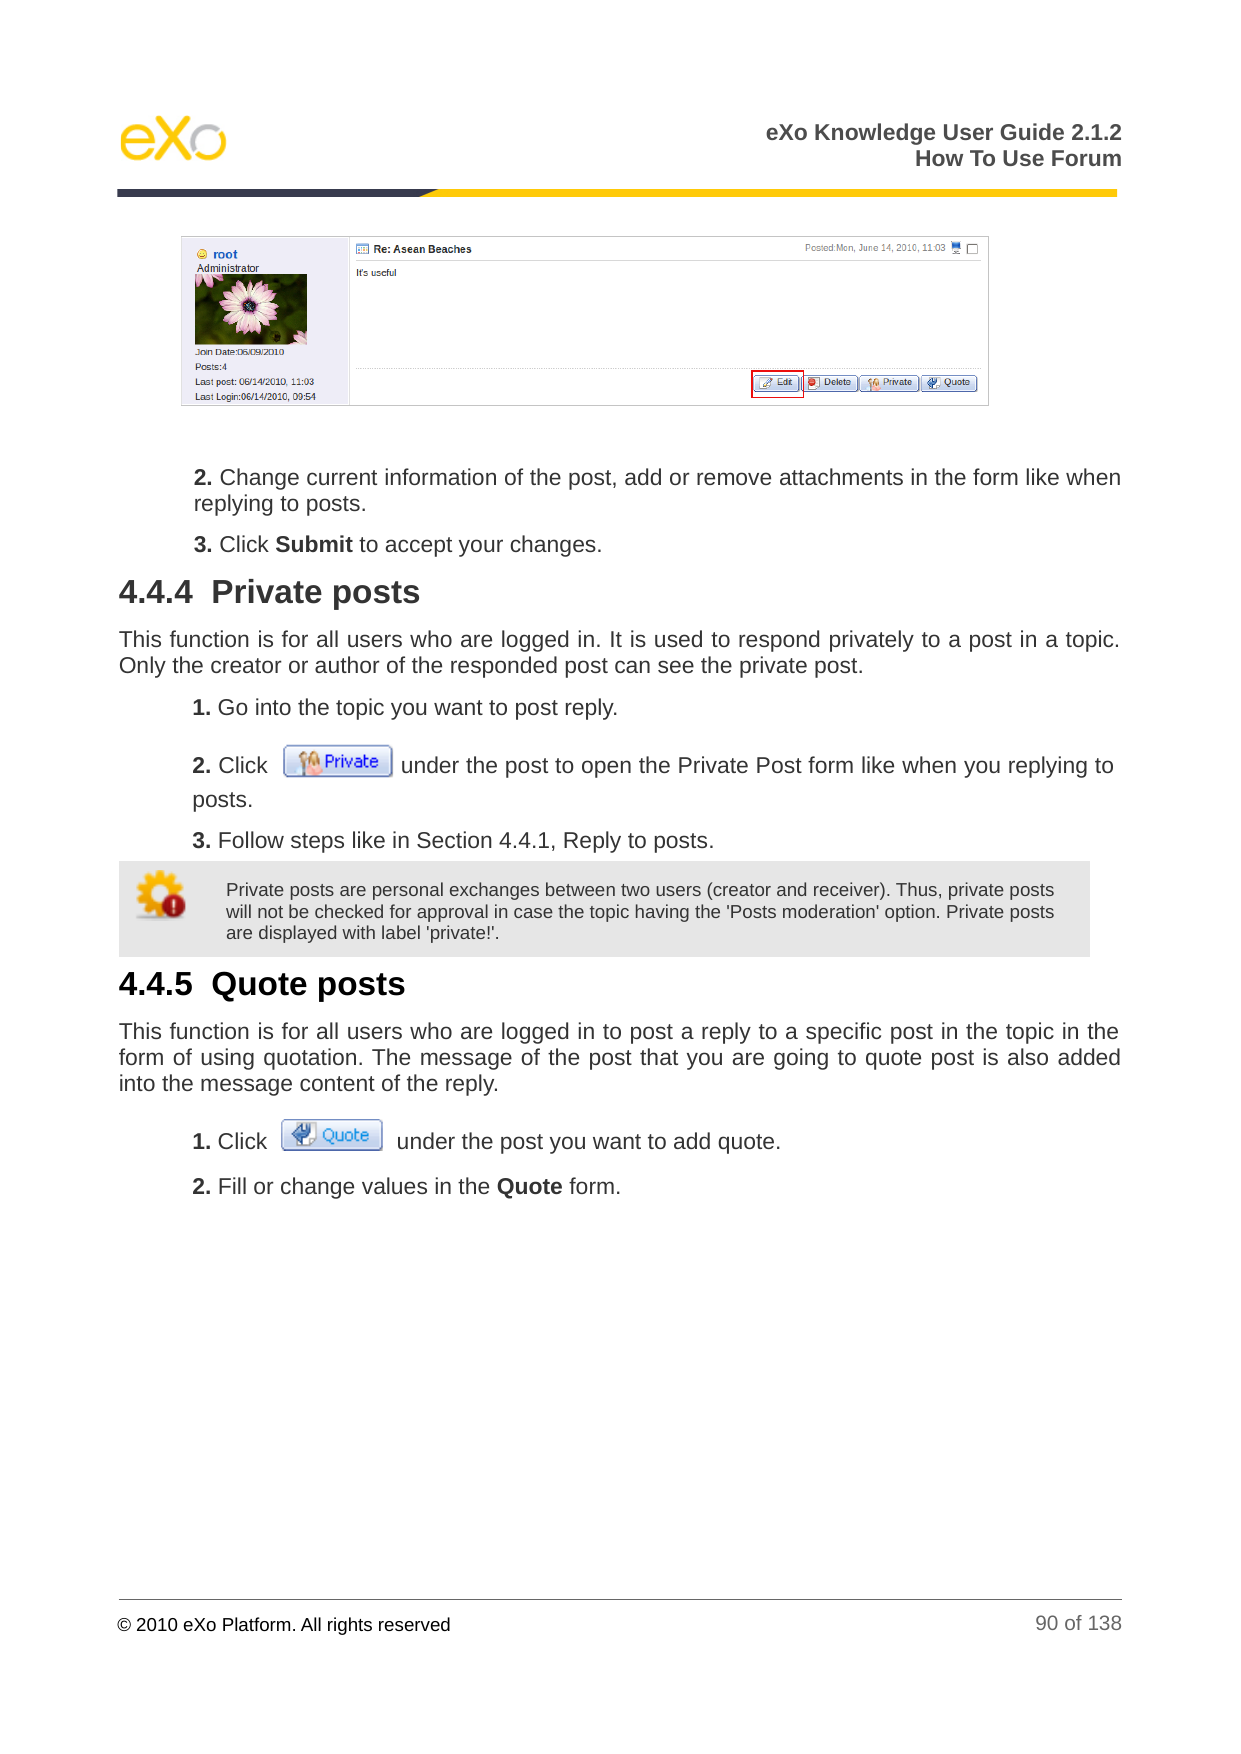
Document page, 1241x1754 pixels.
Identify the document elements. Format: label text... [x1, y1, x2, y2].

text 1. Go into the topic you want to post reply. [118, 694, 1122, 720]
picture [120, 115, 227, 161]
picture [281, 1119, 383, 1151]
picture [135, 870, 186, 921]
list 1. Click under the post you want to add quote. [120, 1112, 1122, 1158]
subtitle Quote posts [118, 964, 1122, 1003]
text This function is for all users who are logged in. It is used to respond privately to a post in a topic. Only the creator or author of the responded post can see the private post. [118, 626, 1122, 679]
text This function is for all users who are logged in to post a reply to a specific post in the topic in the form of using quotation. The message of the post that you are going to quote post is also added into the message content of the reply. [118, 1018, 1122, 1097]
text 2. Click under the post to open the Private Post form like when you replying to posts. [118, 735, 1122, 812]
table_header [119, 861, 220, 957]
picture [175, 234, 990, 407]
text 3. Follow steps like in Section 4.4.1, Reply to posts. [118, 827, 1122, 854]
picture [117, 189, 1118, 197]
list 2. Change current information of the post, add or remove attachments in the form like when replying to posts. [156, 463, 1122, 516]
text 2. Fill or change values in the Quote form. [118, 1173, 1122, 1199]
list 3. Click Submit to accept your changes. [156, 531, 1122, 557]
picture [282, 742, 394, 779]
subtitle Private posts [118, 572, 1122, 611]
table_header Private posts are personal exchanges between two users (creator and receiver). Thus, private posts will not be checked for approval in case the topic having the 'Posts moderation' option. Private posts are displayed with label 'private!'. [220, 861, 1090, 957]
